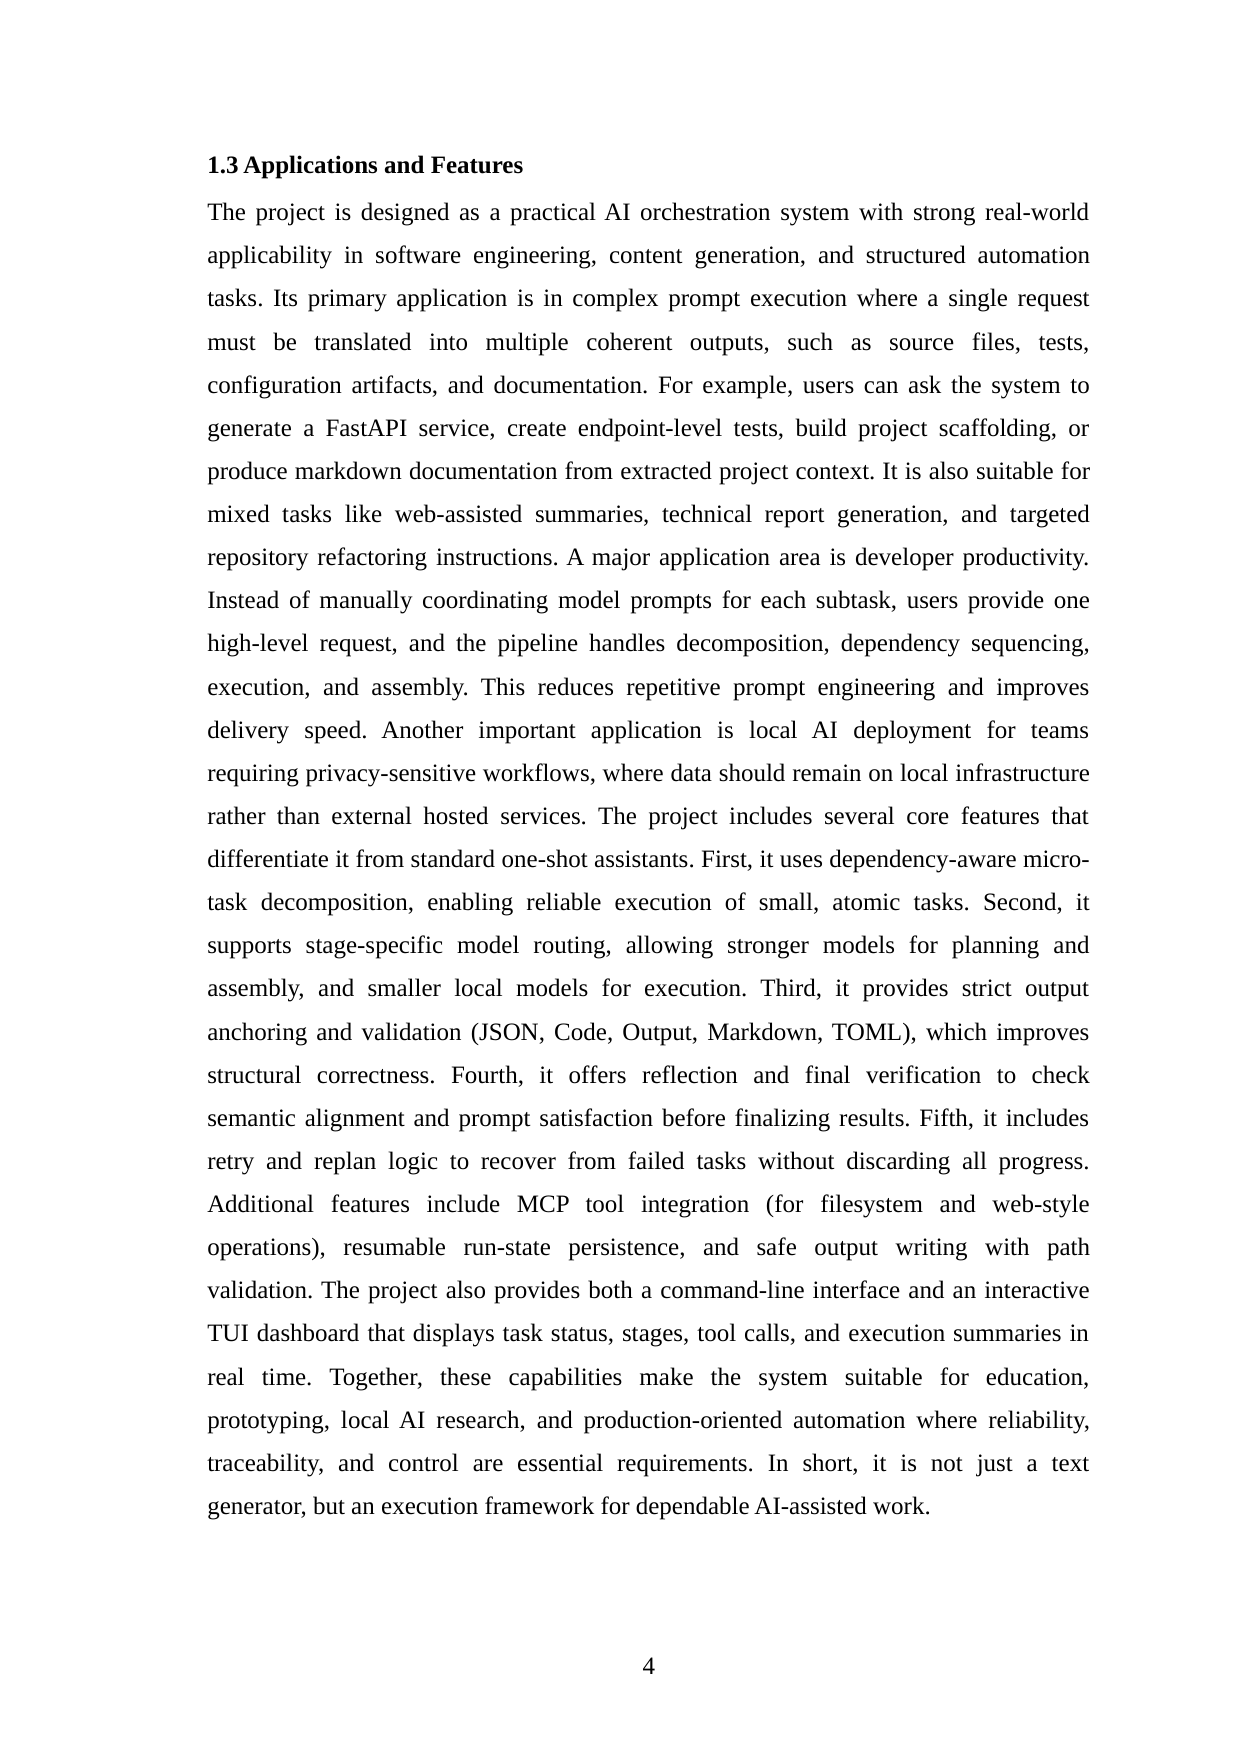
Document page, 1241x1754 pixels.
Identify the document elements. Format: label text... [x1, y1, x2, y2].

text 1.3 Applications and Features [207, 150, 1091, 179]
text The project is designed as a practical AI orchestration system with strong real-world applicability in software engineering, content generation, and structured automation tasks. Its primary application is in complex prompt execution where a single request must be translated into multiple coherent outputs, such as source files, tests, configuration artifacts, and documentation. For example, users can ask the system to generate a FastAPI service, create endpoint-level tests, build project scaffolding, or produce markdown documentation from extracted project context. It is also suitable for mixed tasks like web-assisted summaries, technical report generation, and targeted repository refactoring instructions. A major application area is developer productivity. Instead of manually coordinating model prompts for each subtask, users provide one high-level request, and the pipeline handles decomposition, dependency sequencing, execution, and assembly. This reduces repetitive prompt engineering and improves delivery speed. Another important application is local AI deployment for teams requiring privacy-sensitive workflows, where data should remain on local infrastructure rather than external hosted services. The project includes several core features that differentiate it from standard one-shot assistants. First, it uses dependency-aware micro-task decomposition, enabling reliable execution of small, atomic tasks. Second, it supports stage-specific model routing, allowing stronger models for planning and assembly, and smaller local models for execution. Third, it provides strict output anchoring and validation (JSON, Code, Output, Markdown, TOML), which improves structural correctness. Fourth, it offers reflection and final verification to check semantic alignment and prompt satisfaction before finalizing results. Fifth, it includes retry and replan logic to recover from failed tasks without discarding all progress. Additional features include MCP tool integration (for filesystem and web-style operations), resumable run-state persistence, and safe output writing with path validation. The project also provides both a command-line interface and an interactive TUI dashboard that displays task status, stages, tool calls, and execution summaries in real time. Together, these capabilities make the system suitable for education, prototyping, local AI research, and production-oriented automation where reliability, traceability, and control are essential requirements. In short, it is not just a text generator, but an execution framework for dependable AI-assisted work. [207, 197, 1091, 1520]
